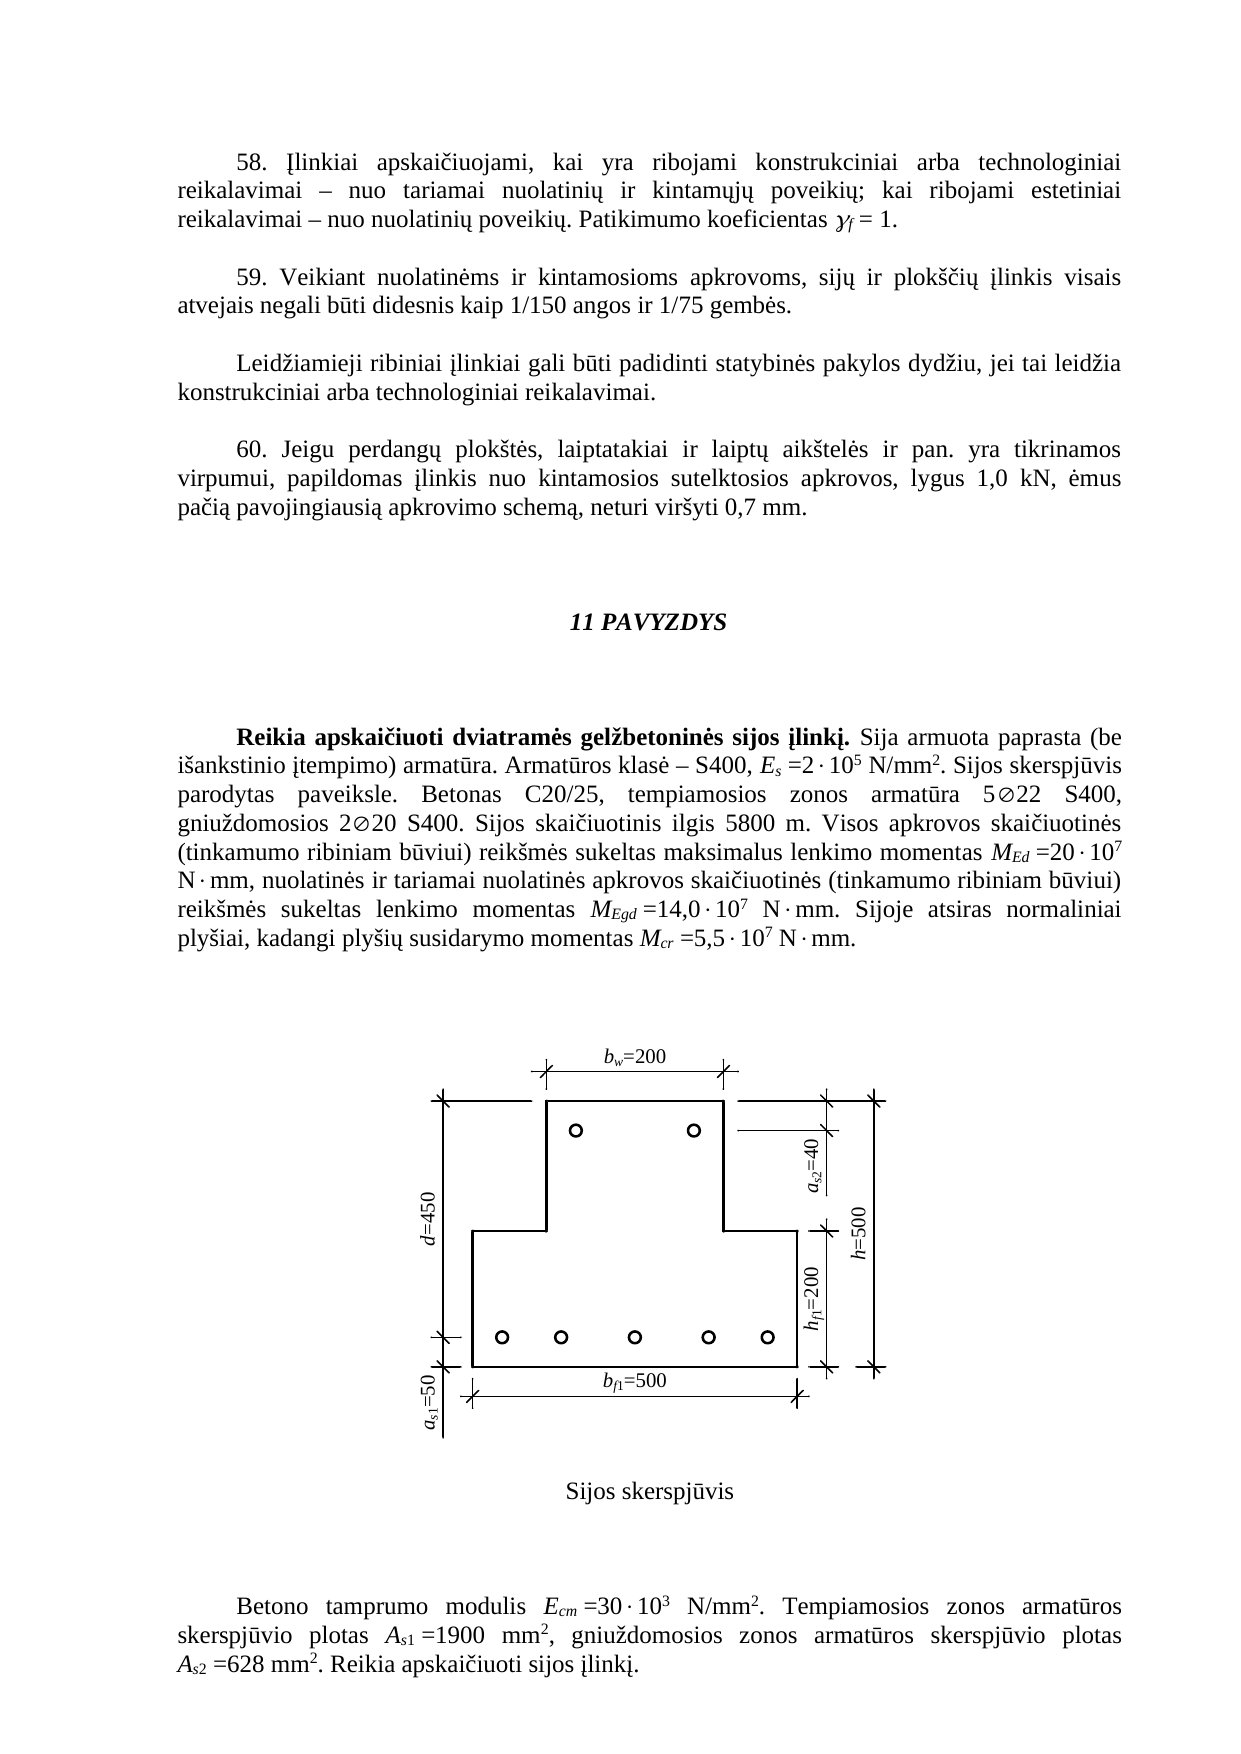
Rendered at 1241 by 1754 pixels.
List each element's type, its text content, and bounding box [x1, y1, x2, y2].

text 60. Jeigu perdangų plokštės, laiptatakiai ir laiptų aikštelės ir pan. yra tikrinamos virpumui, papildomas įlinkis nuo kintamosios sutelktosios apkrovos, lygus 1,0 kN, ėmus pačią pavojingiausią apkrovimo schemą, neturi viršyti 0,7 mm. [177, 434, 1122, 521]
text Leidžiamieji ribiniai įlinkiai gali būti padidinti statybinės pakylos dydžiu, jei tai leidžia konstrukciniai arba technologiniai reikalavimai. [177, 348, 1122, 406]
text Reikia apskaičiuoti dviatramės gelžbetoninės sijos įlinkį. Sija armuota paprasta (be išankstinio įtempimo) armatūra. Armatūros klasė – S400, Es =2105 N/mm2. Sijos skerspjūvis parodytas paveiksle. Betonas C20/25, tempiamosios zonos armatūra 522 S400, gniuždomosios 220 S400. Sijos skaičiuotinis ilgis 5800 m. Visos apkrovos skaičiuotinės (tinkamumo ribiniam būviui) reikšmės sukeltas maksimalus lenkimo momentas MEd =20107 Nmm, nuolatinės ir tariamai nuolatinės apkrovos skaičiuotinės (tinkamumo ribiniam būviui) reikšmės sukeltas lenkimo momentas MEgd =14,0107 Nmm. Sijoje atsiras normaliniai plyšiai, kadangi plyšių susidarymo momentas Mcr =5,5107 Nmm. [177, 722, 1122, 952]
text Sijos skerspjūvis [177, 1476, 1122, 1505]
text 58. Įlinkiai apskaičiuojami, kai yra ribojami konstrukciniai arba technologiniai reikalavimai – nuo tariamai nuolatinių ir kintamųjų poveikių; kai ribojami estetiniai reikalavimai – nuo nuolatinių poveikių. Patikimumo koeficientas f = 1. [177, 147, 1122, 233]
text 11 pavyzdys [177, 607, 1122, 636]
text 59. Veikiant nuolatinėms ir kintamosioms apkrovoms, sijų ir plokščių įlinkis visais atvejais negali būti didesnis kaip 1/150 angos ir 1/75 gembės. [177, 262, 1122, 319]
text Betono tamprumo modulis Ecm =30103 N/mm2. Tempiamosios zonos armatūros skerspjūvio plotas As1 =1900 mm2, gniuždomosios zonos armatūros skerspjūvio plotas As2 =628 mm2. Reikia apskaičiuoti sijos įlinkį. [177, 1591, 1122, 1677]
